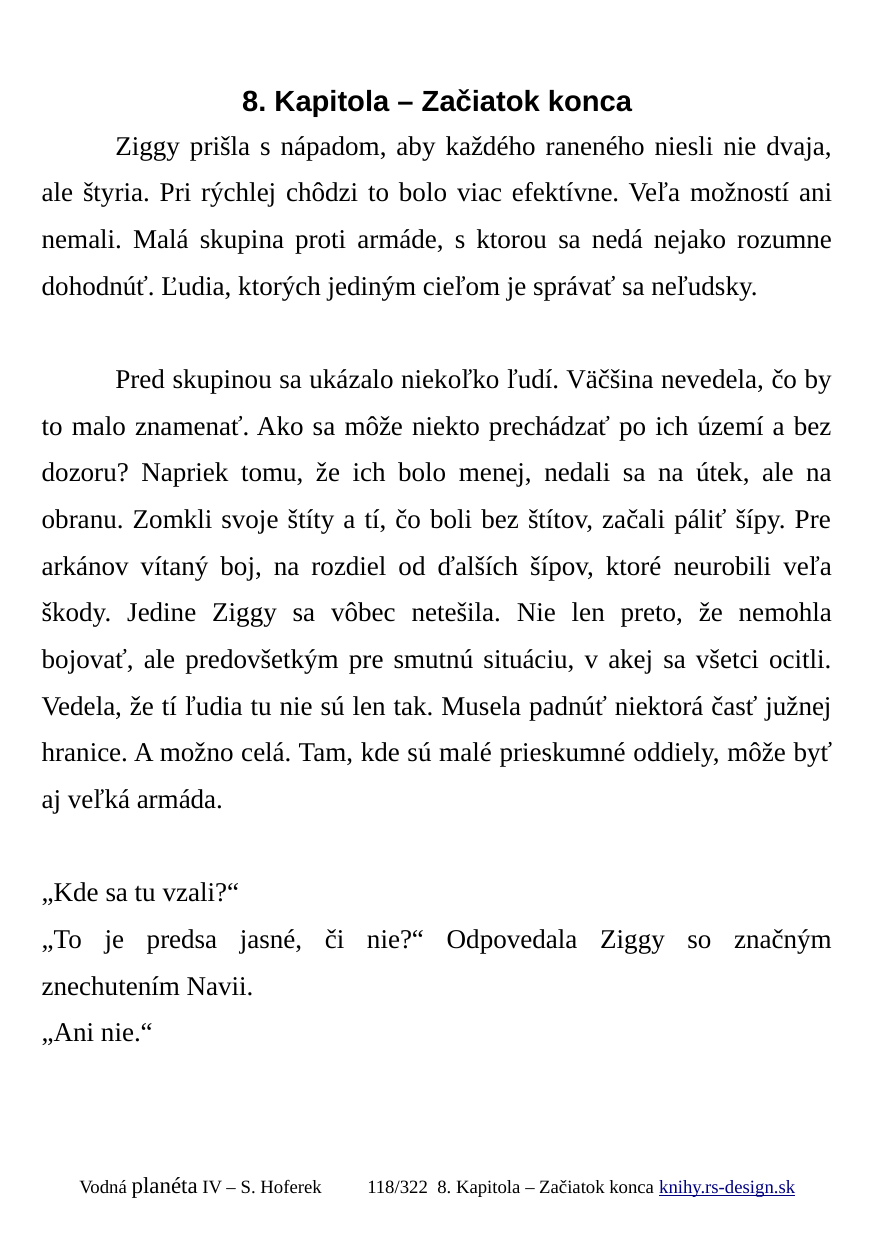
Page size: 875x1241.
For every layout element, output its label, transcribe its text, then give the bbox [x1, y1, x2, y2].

text Ziggy prišla s nápadom, aby každého raneného niesli nie dvaja, ale štyria. Pri rýchlej chôdzi to bolo viac efektívne. Veľa možností ani nemali. Malá skupina proti armáde, s ktorou sa nedá nejako rozumne dohodnúť. Ľudia, ktorých jediným cieľom je správať sa neľudsky. [41, 130, 833, 301]
text Pred skupinou sa ukázalo niekoľko ľudí. Väčšina nevedela, čo by to malo znamenať. Ako sa môže niekto prechádzať po ich území a bez dozoru? Napriek tomu, že ich bolo menej, nedali sa na útek, ale na obranu. Zomkli svoje štíty a tí, čo boli bez štítov, začali páliť šípy. Pre arkánov vítaný boj, na rozdiel od ďalších šípov, ktoré neurobili veľa škody. Jedine Ziggy sa vôbec netešila. Nie len preto, že nemohla bojovať, ale predovšetkým pre smutnú situáciu, v akej sa všetci ocitli. Vedela, že tí ľudia tu nie sú len tak. Musela padnúť niektorá časť južnej hranice. A možno celá. Tam, kde sú malé prieskumné oddiely, môže byť aj veľká armáda. [41, 363, 833, 814]
text „To je predsa jasné, či nie?“ Odpovedala Ziggy so značným znechutením Navii. [41, 923, 833, 1001]
subtitle 8. Kapitola – Začiatok konca [41, 84, 833, 117]
text „Ani nie.“ [41, 1016, 833, 1048]
text „Kde sa tu vzali?“ [41, 876, 833, 908]
